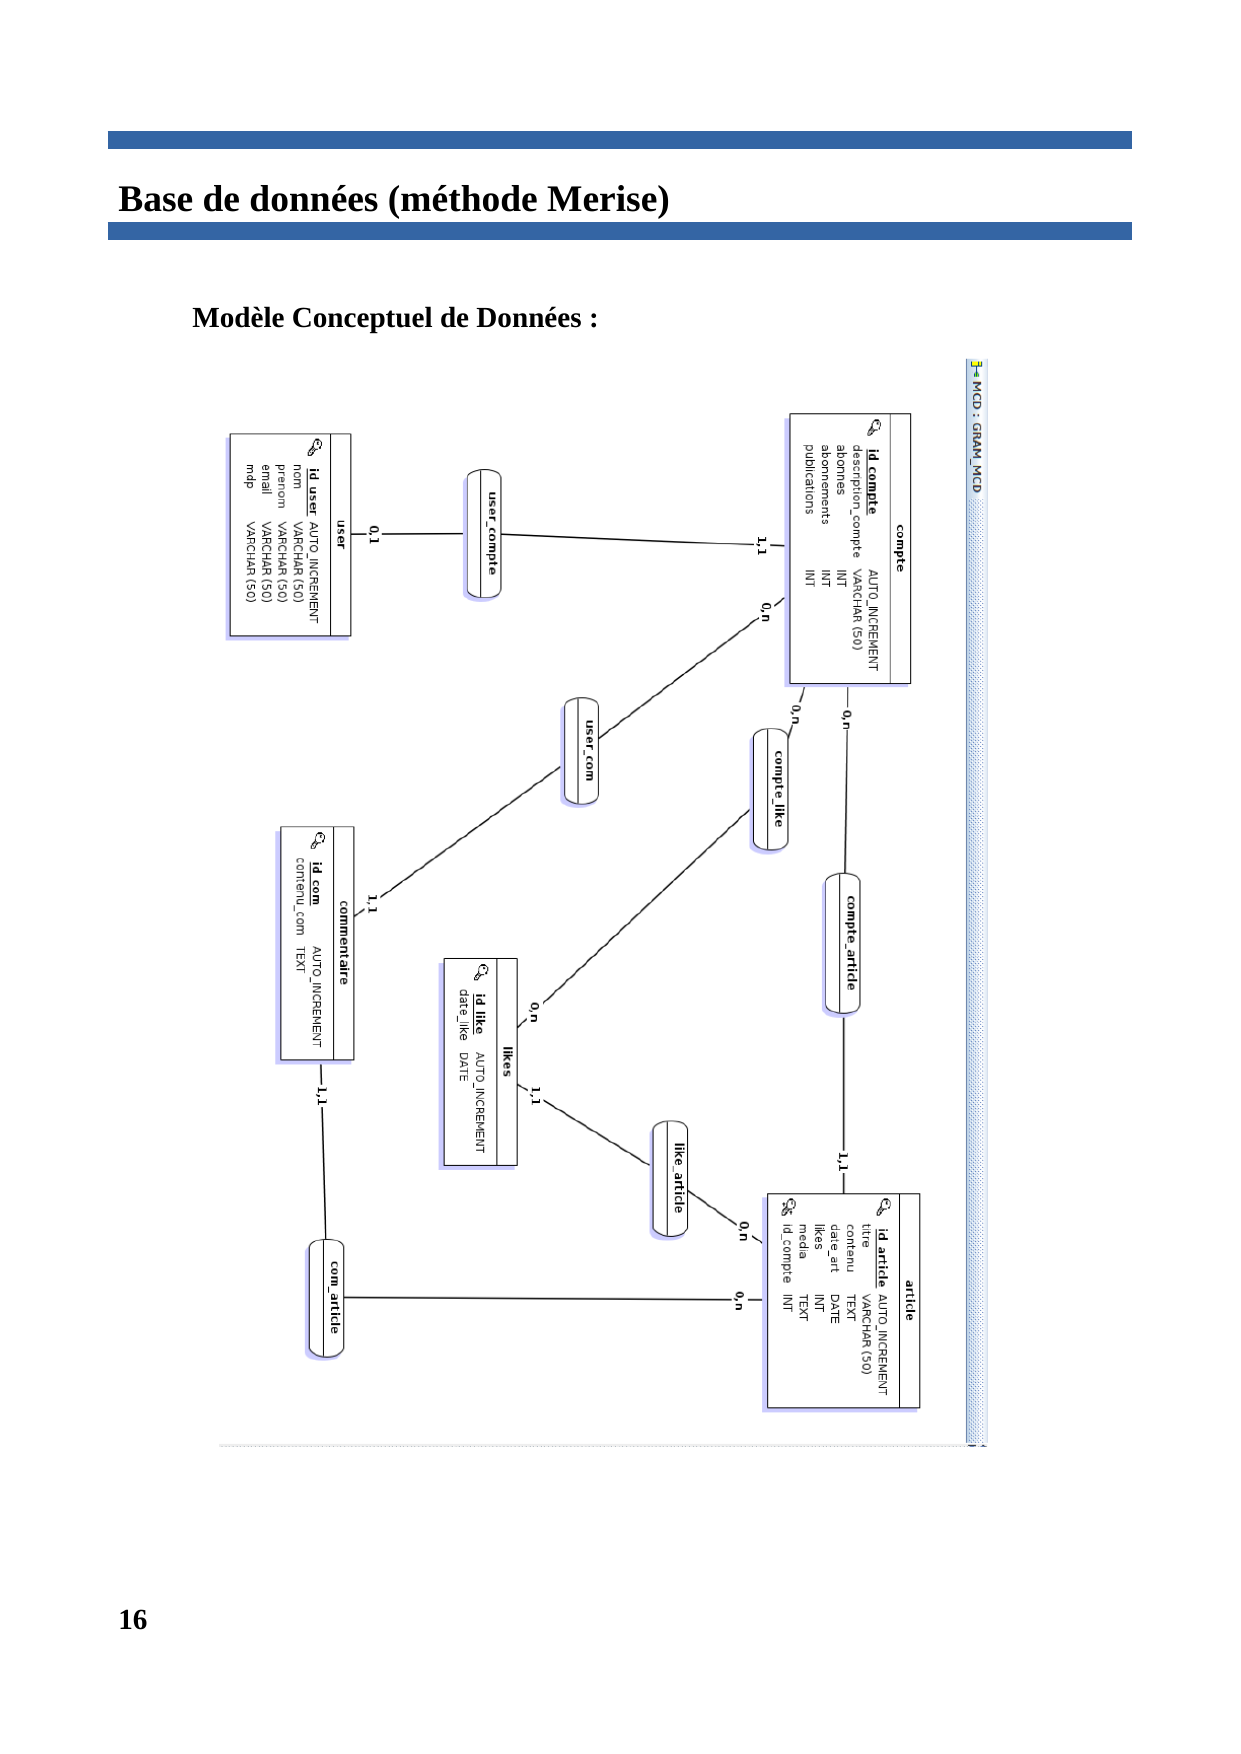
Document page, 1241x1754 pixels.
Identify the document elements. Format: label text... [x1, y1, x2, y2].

subtitle Base de données (méthode Merise) [118, 176, 1122, 219]
picture [219, 360, 988, 1447]
subtitle Modèle Conceptuel de Données : [118, 300, 1122, 334]
